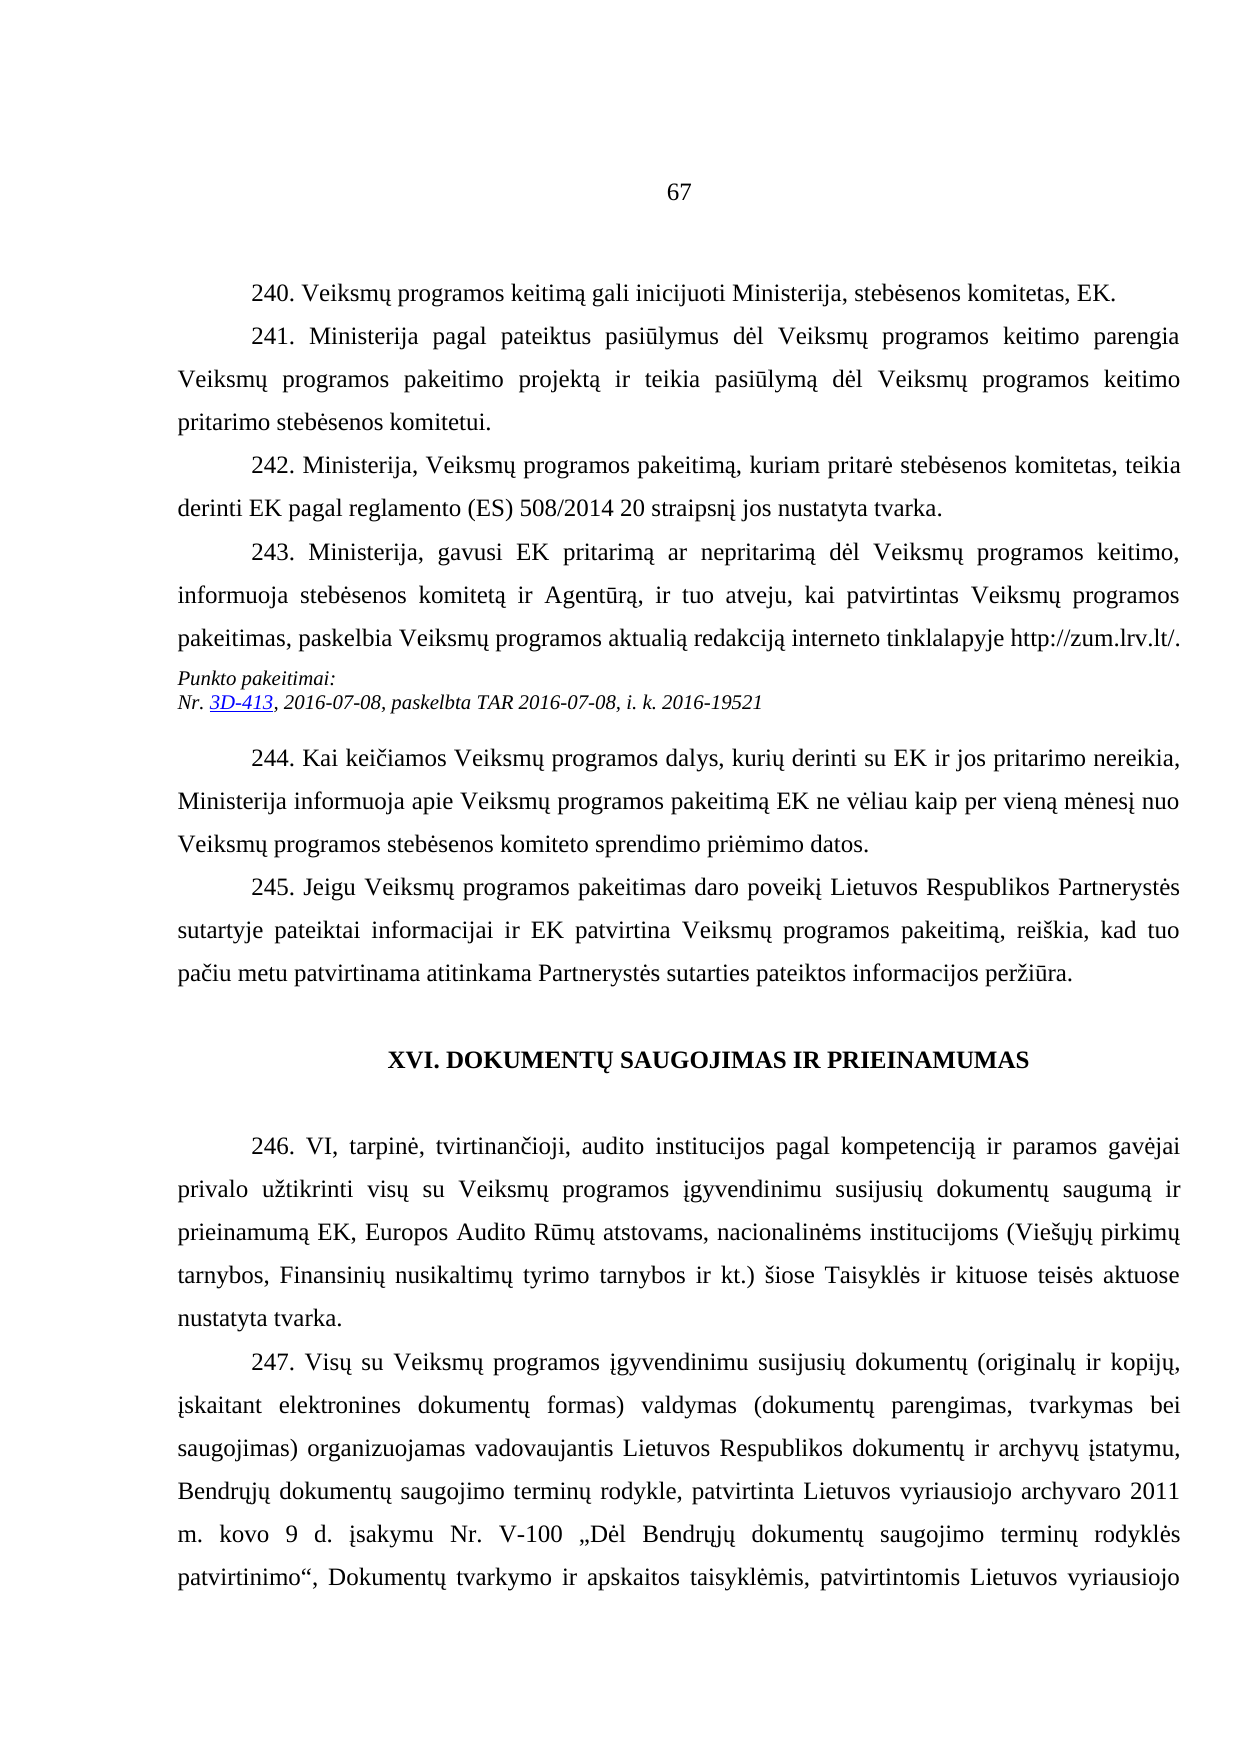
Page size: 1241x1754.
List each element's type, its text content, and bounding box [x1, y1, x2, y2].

text 246. VI, tarpinė, tvirtinančioji, audito institucijos pagal kompetenciją ir paramos gavėjai privalo užtikrinti visų su Veiksmų programos įgyvendinimu susijusių dokumentų saugumą ir prieinamumą EK, Europos Audito Rūmų atstovams, nacionalinėms institucijoms (Viešųjų pirkimų tarnybos, Finansinių nusikaltimų tyrimo tarnybos ir kt.) šiose Taisyklės ir kituose teisės aktuose nustatyta tvarka. [177, 1131, 1181, 1332]
text 245. Jeigu Veiksmų programos pakeitimas daro poveikį Lietuvos Respublikos Partnerystės sutartyje pateiktai informacijai ir EK patvirtina Veiksmų programos pakeitimą, reiškia, kad tuo pačiu metu patvirtinama atitinkama Partnerystės sutarties pateiktos informacijos peržiūra. [177, 872, 1181, 987]
text Nr. 3D-413, 2016-07-08, paskelbta TAR 2016-07-08, i. k. 2016-19521 [177, 690, 1181, 714]
text 241. Ministerija pagal pateiktus pasiūlymus dėl Veiksmų programos keitimo parengia Veiksmų programos pakeitimo projektą ir teikia pasiūlymą dėl Veiksmų programos keitimo pritarimo stebėsenos komitetui. [177, 321, 1181, 436]
text 243. Ministerija, gavusi EK pritarimą ar nepritarimą dėl Veiksmų programos keitimo, informuoja stebėsenos komitetą ir Agentūrą, ir tuo atveju, kai patvirtintas Veiksmų programos pakeitimas, paskelbia Veiksmų programos aktualią redakciją interneto tinklalapyje http://zum.lrv.lt/. [177, 537, 1181, 652]
text 240. Veiksmų programos keitimą gali inicijuoti Ministerija, stebėsenos komitetas, EK. [177, 278, 1181, 307]
text XVI. DOKUMENTų Saugojimas ir prieinamumas [177, 1045, 1181, 1073]
text 244. Kai keičiamos Veiksmų programos dalys, kurių derinti su EK ir jos pritarimo nereikia, Ministerija informuoja apie Veiksmų programos pakeitimą EK ne vėliau kaip per vieną mėnesį nuo Veiksmų programos stebėsenos komiteto sprendimo priėmimo datos. [177, 743, 1181, 858]
text 242. Ministerija, Veiksmų programos pakeitimą, kuriam pritarė stebėsenos komitetas, teikia derinti EK pagal reglamento (ES) 508/2014 20 straipsnį jos nustatyta tvarka. [177, 450, 1181, 522]
text 247. Visų su Veiksmų programos įgyvendinimu susijusių dokumentų (originalų ir kopijų, įskaitant elektronines dokumentų formas) valdymas (dokumentų parengimas, tvarkymas bei saugojimas) organizuojamas vadovaujantis Lietuvos Respublikos dokumentų ir archyvų įstatymu, Bendrųjų dokumentų saugojimo terminų rodykle, patvirtinta Lietuvos vyriausiojo archyvaro 2011 m. kovo 9 d. įsakymu Nr. V-100 „Dėl Bendrųjų dokumentų saugojimo terminų rodyklės patvirtinimo“, Dokumentų tvarkymo ir apskaitos taisyklėmis, patvirtintomis Lietuvos vyriausiojo [177, 1347, 1181, 1591]
text Punkto pakeitimai: [177, 666, 1181, 690]
